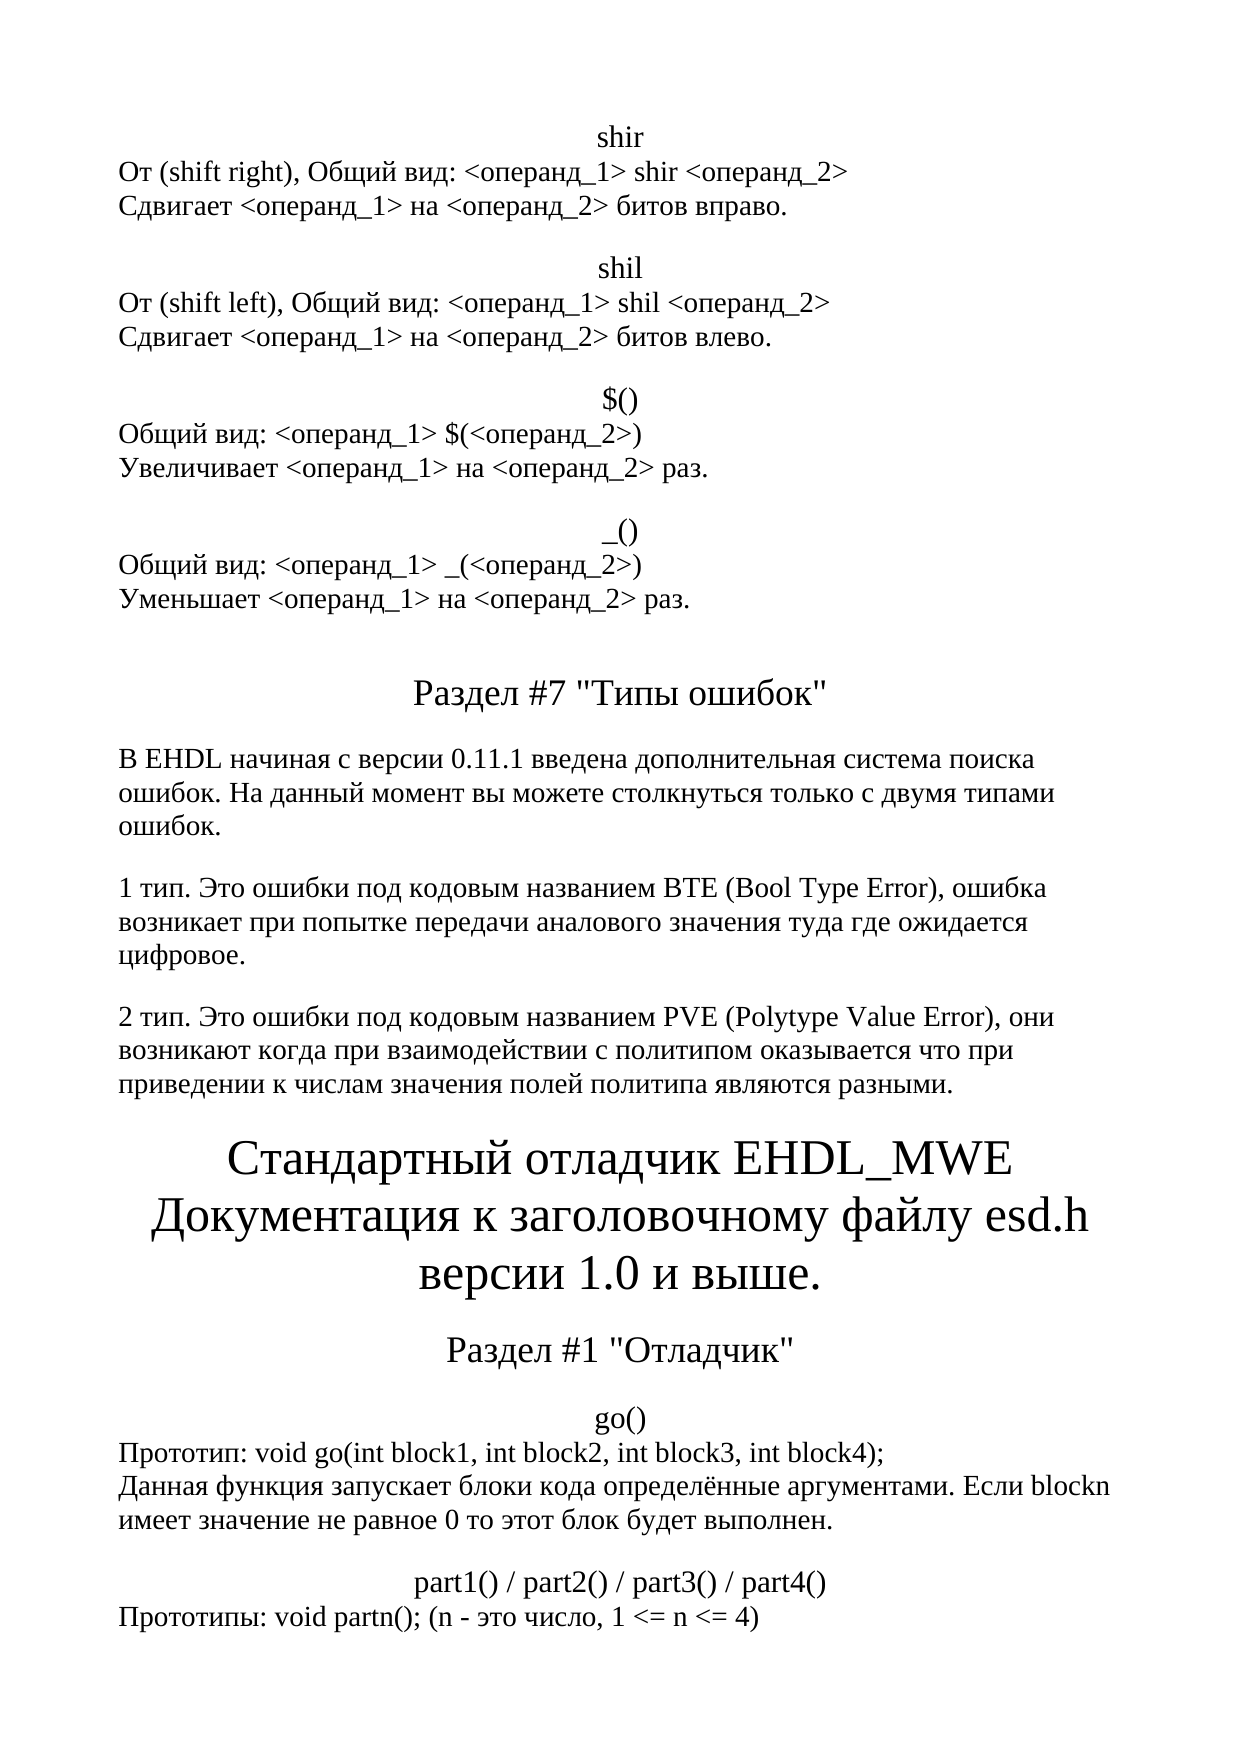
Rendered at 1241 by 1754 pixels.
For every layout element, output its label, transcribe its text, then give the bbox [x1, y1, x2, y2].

text Уменьшает <операнд_1> на <операнд_2> раз. [118, 581, 1122, 614]
text 1 тип. Это ошибки под кодовым названием BTE (Bool Type Error), ошибка возникает при попытке передачи аналового значения туда где ожидается цифровое. [118, 870, 1122, 971]
text От (shift left), Общий вид: <операнд_1> shil <операнд_2> [118, 285, 1122, 319]
text _() [118, 511, 1122, 547]
text Увеличивает <операнд_1> на <операнд_2> раз. [118, 450, 1122, 483]
text part1() / part2() / part3() / part4() [118, 1564, 1122, 1599]
text go() [118, 1399, 1122, 1435]
text Документация к заголовочному файлу esd.h версии 1.0 и выше. [118, 1185, 1122, 1300]
text Сдвигает <операнд_1> на <операнд_2> битов влево. [118, 319, 1122, 352]
text 2 тип. Это ошибки под кодовым названием PVE (Polytype Value Error), они возникают когда при взаимодействии с политипом оказывается что при приведении к числам значения полей политипа являются разными. [118, 999, 1122, 1099]
text Прототип: void go(int block1, int block2, int block3, int block4); [118, 1435, 1122, 1468]
text Общий вид: <операнд_1> _(<операнд_2>) [118, 547, 1122, 581]
text shir [118, 118, 1122, 154]
text В EHDL начиная с версии 0.11.1 введена дополнительная система поиска ошибок. На данный момент вы можете столкнуться только с двумя типами ошибок. [118, 741, 1122, 842]
text Стандартный отладчик EHDL_MWE [118, 1127, 1122, 1185]
text Раздел #1 "Отладчик" [118, 1328, 1122, 1371]
text Сдвигает <операнд_1> на <операнд_2> битов вправо. [118, 188, 1122, 221]
text shil [118, 249, 1122, 285]
text Данная функция запускает блоки кода определённые аргументами. Если blockn имеет значение не равное 0 то этот блок будет выполнен. [118, 1468, 1122, 1536]
text Прототипы: void partn(); (n - это число, 1 <= n <= 4) [118, 1599, 1122, 1633]
text От (shift right), Общий вид: <операнд_1> shir <операнд_2> [118, 154, 1122, 188]
text Общий вид: <операнд_1> $(<операнд_2>) [118, 416, 1122, 450]
text $() [118, 380, 1122, 416]
text Раздел #7 "Типы ошибок" [118, 670, 1122, 713]
